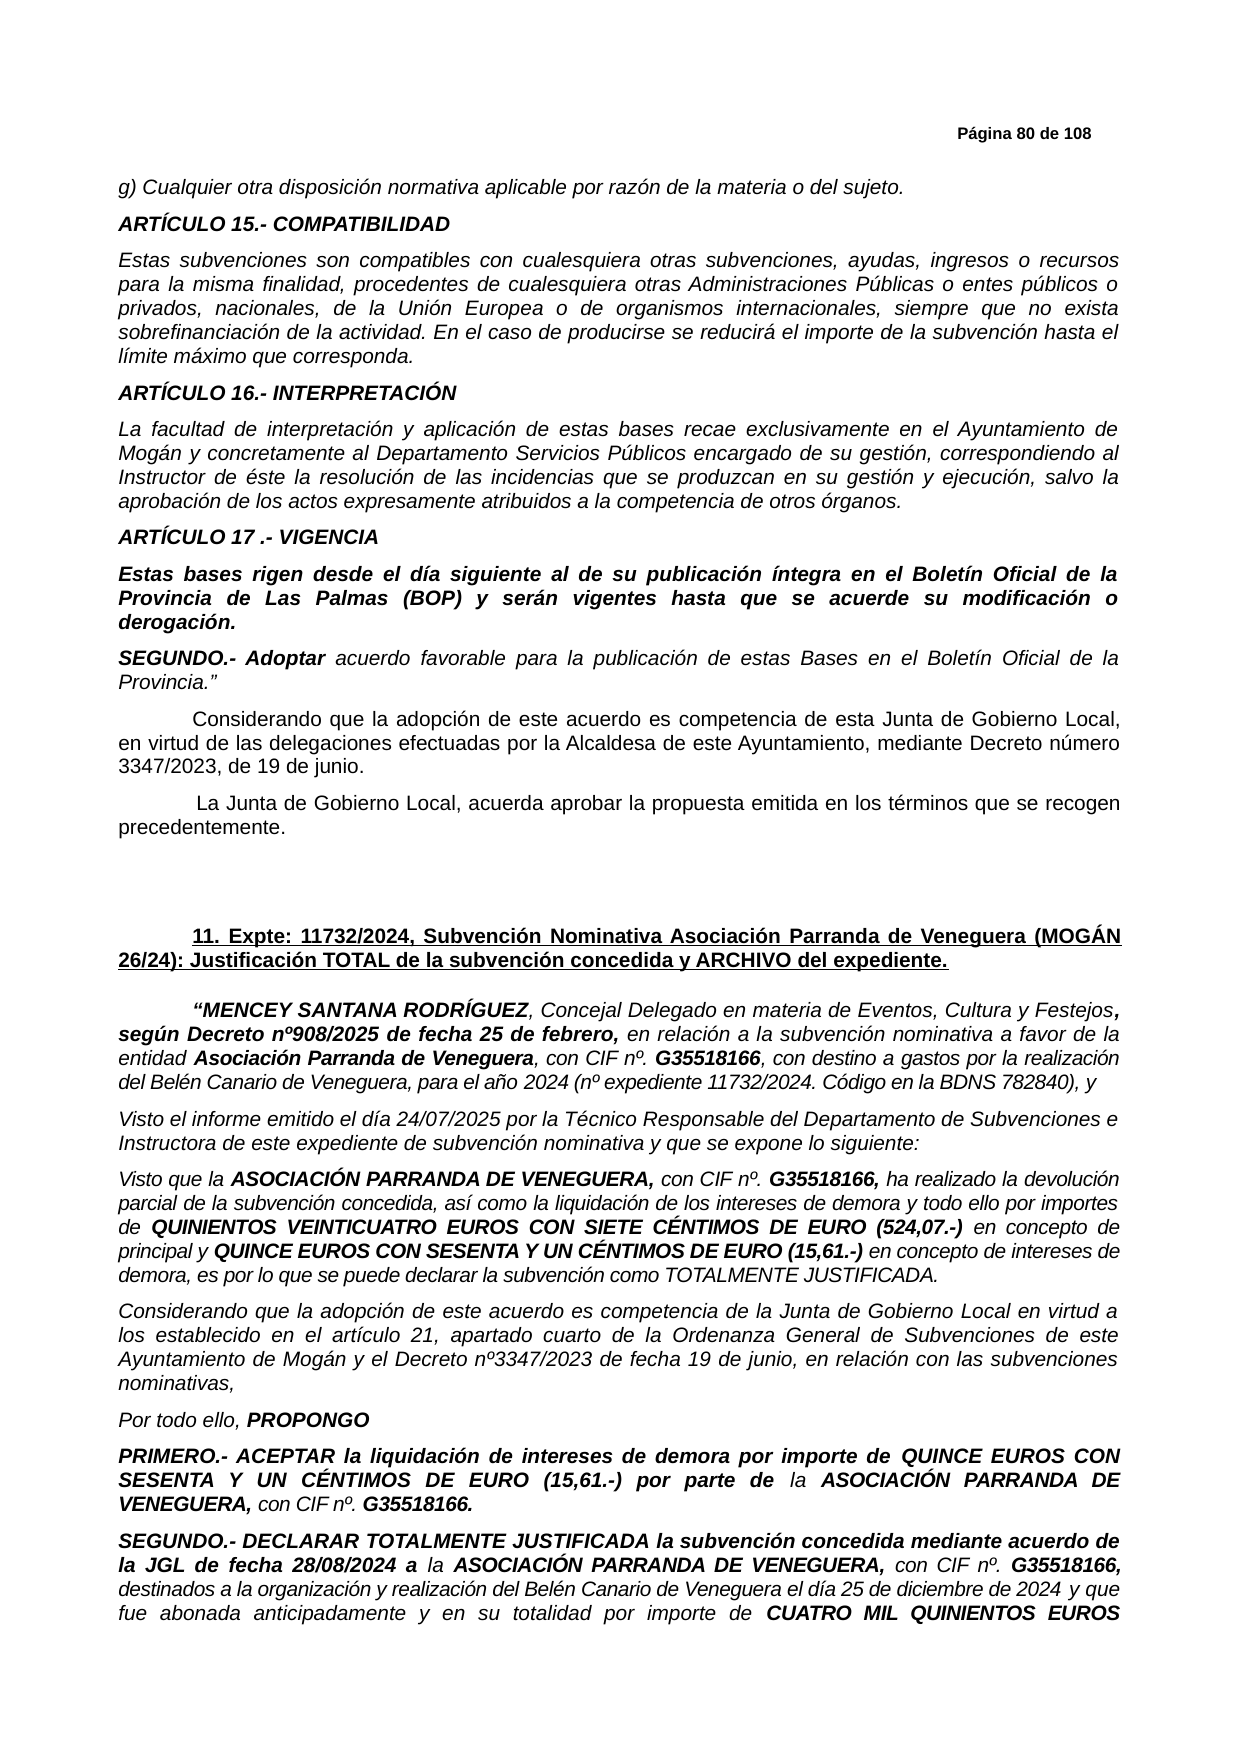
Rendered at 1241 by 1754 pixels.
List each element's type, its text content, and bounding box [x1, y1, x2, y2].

text Por todo ello, PROPONGO [118, 1408, 1122, 1432]
text ARTÍCULO 16.- INTERPRETACIÓN [118, 380, 1122, 404]
text Estas bases rigen desde el día siguiente al de su publicación íntegra en el Boletín Oficial de la Provincia de Las Palmas (BOP) y serán vigentes hasta que se acuerde su modificación o derogación. [118, 562, 1122, 633]
text Considerando que la adopción de este acuerdo es competencia de la Junta de Gobierno Local en virtud a los establecido en el artículo 21, apartado cuarto de la Ordenanza General de Subvenciones de este Ayuntamiento de Mogán y el Decreto nº3347/2023 de fecha 19 de junio, en relación con las subvenciones nominativas, [118, 1299, 1122, 1395]
text SEGUNDO.- DECLARAR TOTALMENTE JUSTIFICADA la subvención concedida mediante acuerdo de la JGL de fecha 28/08/2024 a la ASOCIACIÓN PARRANDA DE VENEGUERA, con CIF nº. G35518166, destinados a la organización y realización del Belén Canario de Veneguera el día 25 de diciembre de 2024 y que fue abonada anticipadamente y en su totalidad por importe de CUATRO MIL QUINIENTOS EUROS [118, 1528, 1122, 1624]
text PRIMERO.- ACEPTAR la liquidación de intereses de demora por importe de QUINCE EUROS CON SESENTA Y UN CÉNTIMOS DE EURO (15,61.-) por parte de la ASOCIACIÓN PARRANDA DE VENEGUERA, con CIF nº. G35518166. [118, 1444, 1122, 1516]
text SEGUNDO.- Adoptar acuerdo favorable para la publicación de estas Bases en el Boletín Oficial de la Provincia.” [118, 646, 1122, 694]
text 11. Expte: 11732/2024, Subvención Nominativa Asociación Parranda de Veneguera (MOGÁN 26/24): Justificación TOTAL de la subvención concedida y ARCHIVO del expediente. [118, 924, 1122, 972]
text “MENCEY SANTANA RODRÍGUEZ, Concejal Delegado en materia de Eventos, Cultura y Festejos, según Decreto nº908/2025 de fecha 25 de febrero, en relación a la subvención nominativa a favor de la entidad Asociación Parranda de Veneguera, con CIF nº. G35518166, con destino a gastos por la realización del Belén Canario de Veneguera, para el año 2024 (nº expediente 11732/2024. Código en la BDNS 782840), y [118, 996, 1122, 1094]
text Visto el informe emitido el día 24/07/2025 por la Técnico Responsable del Departamento de Subvenciones e Instructora de este expediente de subvención nominativa y que se expone lo siguiente: [118, 1107, 1122, 1154]
text Considerando que la adopción de este acuerdo es competencia de esta Junta de Gobierno Local, en virtud de las delegaciones efectuadas por la Alcaldesa de este Ayuntamiento, mediante Decreto número 3347/2023, de 19 de junio. [118, 706, 1122, 778]
text Visto que la ASOCIACIÓN PARRANDA DE VENEGUERA, con CIF nº. G35518166, ha realizado la devolución parcial de la subvención concedida, así como la liquidación de los intereses de demora y todo ello por importes de QUINIENTOS VEINTICUATRO EUROS CON SIETE CÉNTIMOS DE EURO (524,07.-) en concepto de principal y QUINCE EUROS CON SESENTA Y UN CÉNTIMOS DE EURO (15,61.-) en concepto de intereses de demora, es por lo que se puede declarar la subvención como TOTALMENTE JUSTIFICADA. [118, 1167, 1122, 1287]
text ARTÍCULO 15.- COMPATIBILIDAD [118, 212, 1122, 236]
text ARTÍCULO 17 .- VIGENCIA [118, 525, 1122, 549]
text g) Cualquier otra disposición normativa aplicable por razón de la materia o del sujeto. [118, 175, 1122, 199]
text Estas subvenciones son compatibles con cualesquiera otras subvenciones, ayudas, ingresos o recursos para la misma finalidad, procedentes de cualesquiera otras Administraciones Públicas o entes públicos o privados, nacionales, de la Unión Europea o de organismos internacionales, siempre que no exista sobrefinanciación de la actividad. En el caso de producirse se reducirá el importe de la subvención hasta el límite máximo que corresponda. [118, 248, 1122, 368]
text La Junta de Gobierno Local, acuerda aprobar la propuesta emitida en los términos que se recogen precedentemente. [118, 791, 1122, 839]
text La facultad de interpretación y aplicación de estas bases recae exclusivamente en el Ayuntamiento de Mogán y concretamente al Departamento Servicios Públicos encargado de su gestión, correspondiendo al Instructor de éste la resolución de las incidencias que se produzcan en su gestión y ejecución, salvo la aprobación de los actos expresamente atribuidos a la competencia de otros órganos. [118, 417, 1122, 513]
